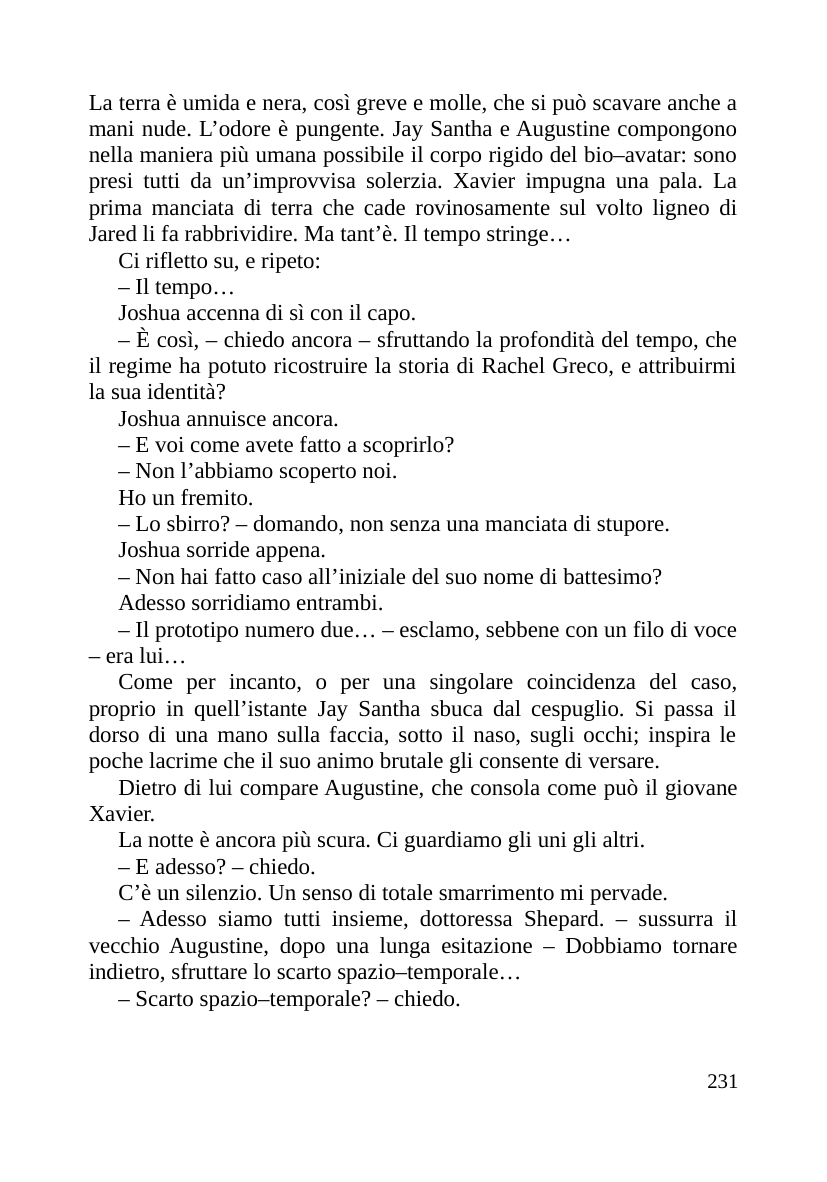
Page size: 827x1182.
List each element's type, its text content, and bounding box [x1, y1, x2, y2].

text – E adesso? – chiedo. [88, 853, 738, 879]
text Adesso sorridiamo entrambi. [88, 589, 738, 616]
text – Il prototipo numero due… – esclamo, sebbene con un filo di voce – era lui… [88, 616, 738, 668]
text Dietro di lui compare Augustine, che consola come può il giovane Xavier. [88, 774, 738, 826]
text Come per incanto, o per una singolare coincidenza del caso, proprio in quell’istante Jay Santha sbuca dal cespuglio. Si passa il dorso di una mano sulla faccia, sotto il naso, sugli occhi; inspira le poche lacrime che il suo animo brutale gli consente di versare. [88, 668, 738, 774]
text – Il tempo… [88, 273, 738, 299]
text – Non l’abbiamo scoperto noi. [88, 457, 738, 484]
text – Lo sbirro? – domando, non senza una manciata di stupore. [88, 510, 738, 537]
text – E voi come avete fatto a scoprirlo? [88, 431, 738, 457]
text – Adesso siamo tutti insieme, dottoressa Shepard. – sussurra il vecchio Augustine, dopo una lunga esitazione – Dobbiamo tornare indietro, sfruttare lo scarto spazio–temporale… [88, 906, 738, 984]
text Joshua accenna di sì con il capo. [88, 299, 738, 326]
text Joshua sorride appena. [88, 537, 738, 563]
text – È così, – chiedo ancora – sfruttando la profondità del tempo, che il regime ha potuto ricostruire la storia di Rachel Greco, e attribuirmi la sua identità? [88, 326, 738, 405]
text La notte è ancora più scura. Ci guardiamo gli uni gli altri. [88, 826, 738, 853]
text La terra è umida e nera, così greve e molle, che si può scavare anche a mani nude. L’odore è pungente. Jay Santha e Augustine compongono nella maniera più umana possibile il corpo rigido del bio–avatar: sono presi tutti da un’improvvisa solerzia. Xavier impugna una pala. La prima manciata di terra che cade rovinosamente sul volto ligneo di Jared li fa rabbrividire. Ma tant’è. Il tempo stringe… [88, 88, 738, 247]
text – Scarto spazio–temporale? – chiedo. [88, 984, 738, 1011]
text – Non hai fatto caso all’iniziale del suo nome di battesimo? [88, 563, 738, 589]
text Ho un fremito. [88, 484, 738, 510]
text C’è un silenzio. Un senso di totale smarrimento mi pervade. [88, 879, 738, 906]
text Ci rifletto su, e ripeto: [88, 247, 738, 273]
text Joshua annuisce ancora. [88, 405, 738, 431]
